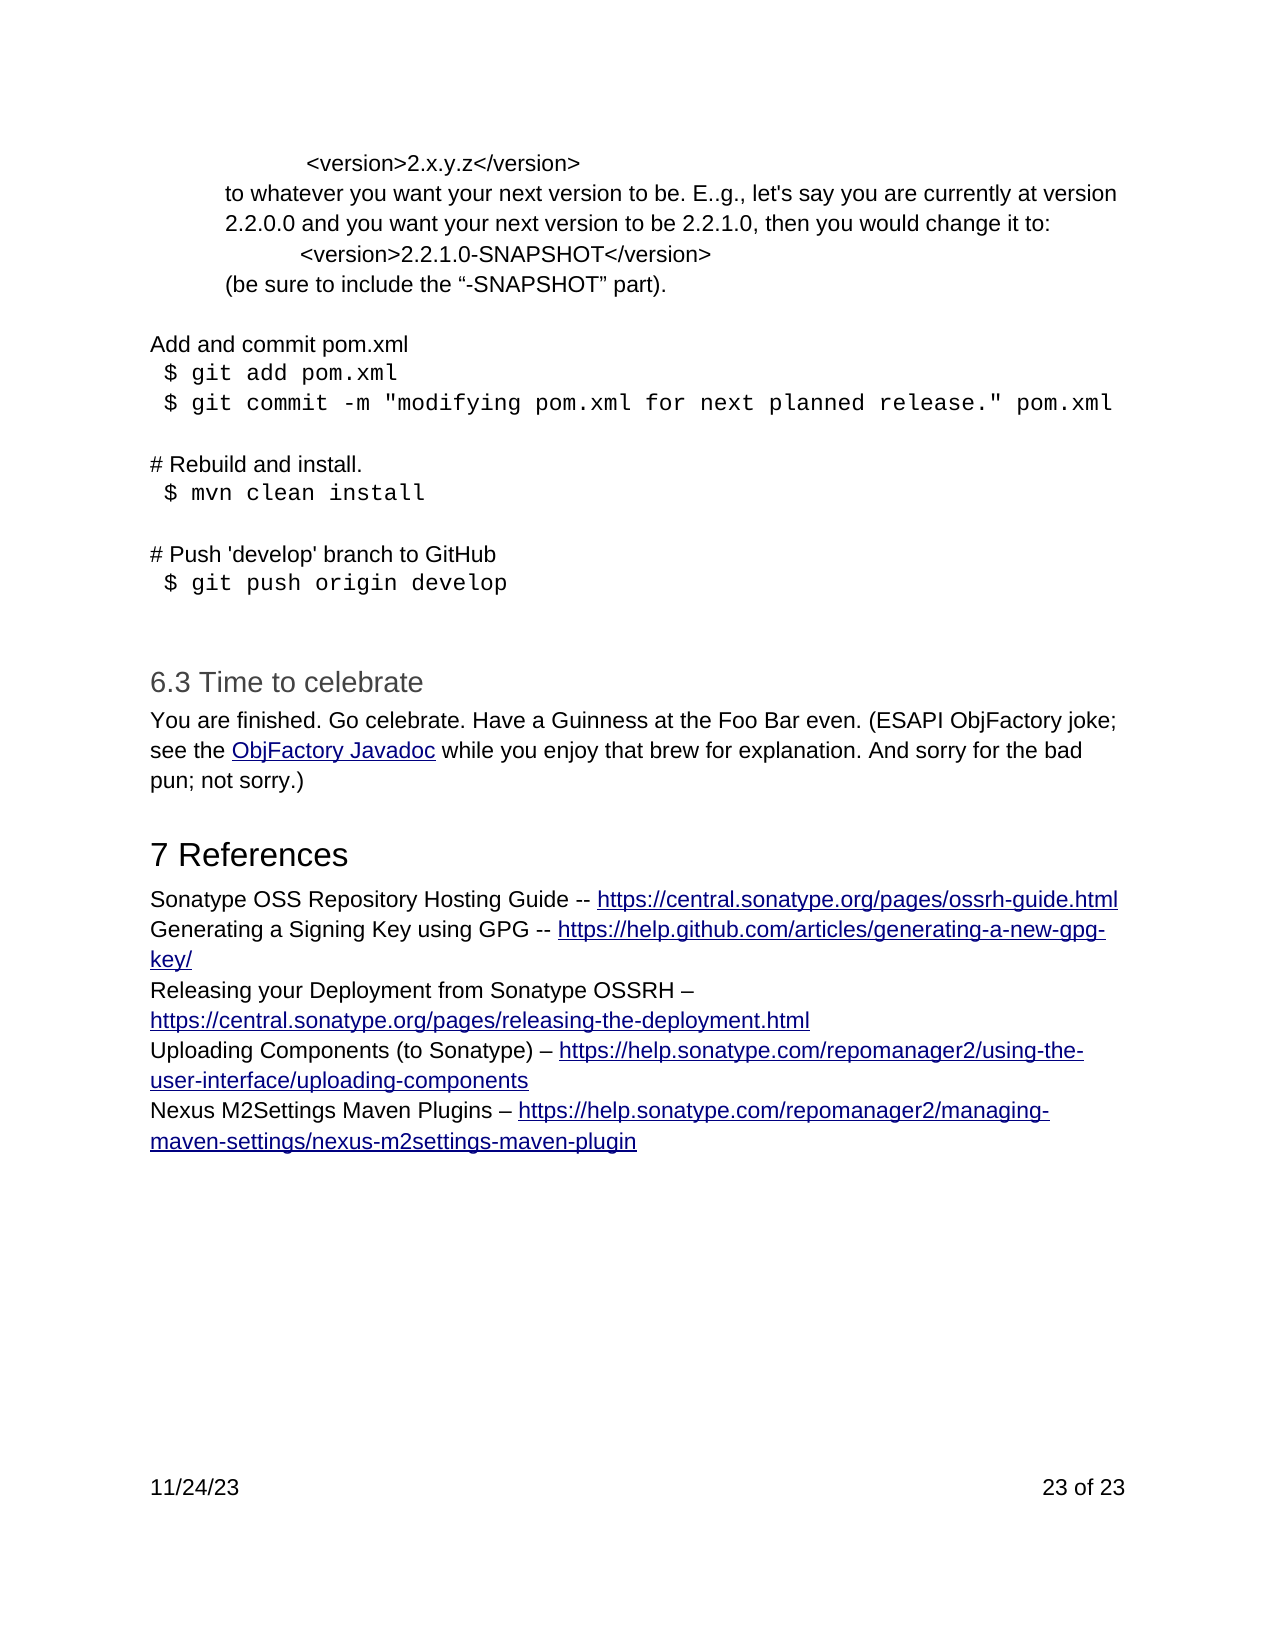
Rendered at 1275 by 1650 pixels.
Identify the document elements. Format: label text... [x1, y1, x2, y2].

text Nexus M2Settings Maven Plugins – https://help.sonatype.com/repomanager2/managing-maven-settings/nexus-m2settings-maven-plugin [150, 1097, 1125, 1154]
subtitle Time to celebrate [150, 665, 1125, 698]
text # Rebuild and install. [150, 451, 1125, 478]
subtitle References [150, 835, 1125, 873]
text $ git push origin develop [150, 572, 1125, 598]
text <version>2.x.y.z</version> [300, 150, 1125, 176]
text $ git add pom.xml [150, 361, 1125, 387]
text You are finished. Go celebrate. Have a Guinness at the Foo Bar even. (ESAPI ObjFactory joke; see the ObjFactory Javadoc while you enjoy that brew for explanation. And sorry for the bad pun; not sorry.) [150, 707, 1125, 794]
text <version>2.2.1.0-SNAPSHOT</version> [300, 241, 1125, 267]
text $ git commit -m "modifying pom.xml for next planned release." pom.xml [150, 391, 1125, 417]
text Releasing your Deployment from Sonatype OSSRH – https://central.sonatype.org/pages/releasing-the-deployment.html [150, 977, 1125, 1033]
text (be sure to include the “-SNAPSHOT” part). [225, 271, 1125, 297]
text Sonatype OSS Repository Hosting Guide -- https://central.sonatype.org/pages/ossrh-guide.html [150, 886, 1125, 912]
text Generating a Signing Key using GPG -- https://help.github.com/articles/generating-a-new-gpg-key/ [150, 916, 1125, 973]
text Add and commit pom.xml [150, 331, 1125, 358]
text $ mvn clean install [150, 481, 1125, 507]
text Uploading Components (to Sonatype) – https://help.sonatype.com/repomanager2/using-the-user-interface/uploading-components [150, 1037, 1125, 1093]
text to whatever you want your next version to be. E..g., let's say you are currently at version 2.2.0.0 and you want your next version to be 2.2.1.0, then you would change it to: [225, 180, 1125, 237]
text # Push 'develop' branch to GitHub [150, 541, 1125, 568]
